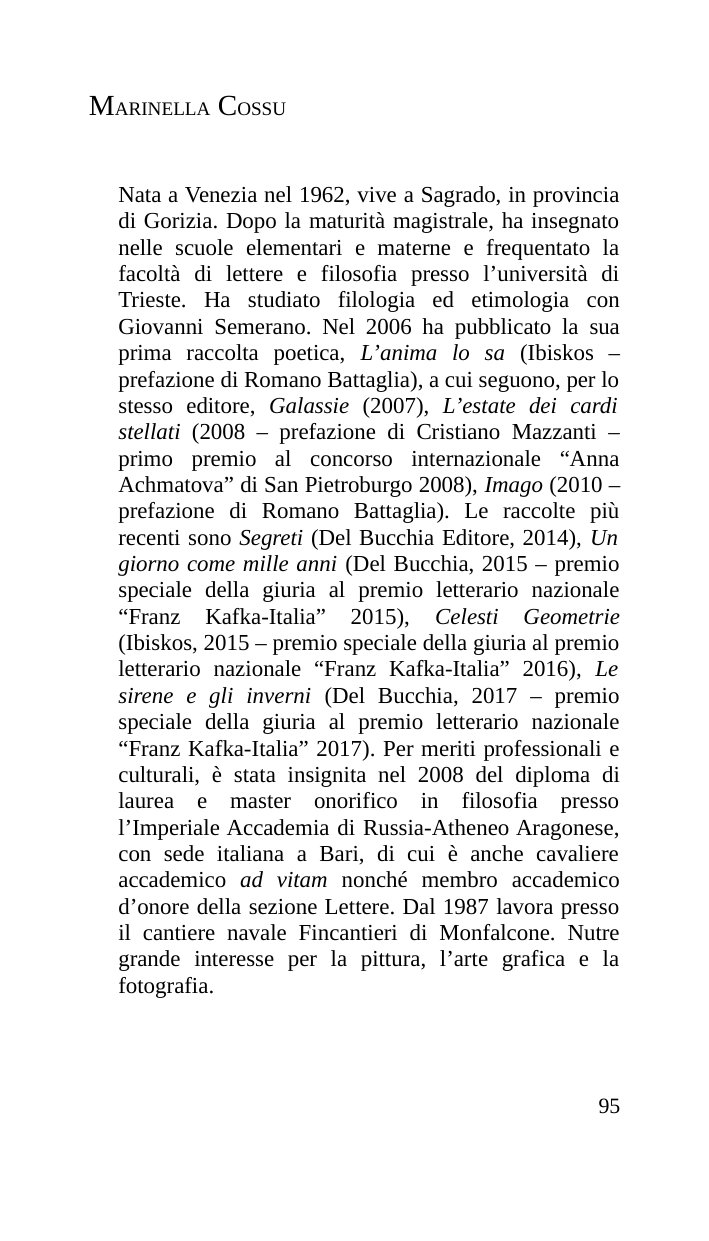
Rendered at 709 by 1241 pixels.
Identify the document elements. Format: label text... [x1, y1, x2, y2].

text Marinella Cossu [88, 88, 620, 122]
text Nata a Venezia nel 1962, vive a Sagrado, in provincia di Gorizia. Dopo la maturità magistrale, ha insegnato nelle scuole elementari e materne e frequentato la facoltà di lettere e filosofia presso l’università di Trieste. Ha studiato filologia ed etimologia con Giovanni Semerano. Nel 2006 ha pubblicato la sua prima raccolta poetica, L’anima lo sa (Ibiskos – prefazione di Romano Battaglia), a cui seguono, per lo stesso editore, Galassie (2007), L’estate dei cardi stellati (2008 – prefazione di Cristiano Mazzanti – primo premio al concorso internazionale “Anna Achmatova” di San Pietroburgo 2008), Imago (2010 – prefazione di Romano Battaglia). Le raccolte più recenti sono Segreti (Del Bucchia Editore, 2014), Un giorno come mille anni (Del Bucchia, 2015 – premio speciale della giuria al premio letterario nazionale “Franz Kafka-Italia” 2015), Celesti Geometrie (Ibiskos, 2015 – premio speciale della giuria al premio letterario nazionale “Franz Kafka-Italia” 2016), Le sirene e gli inverni (Del Bucchia, 2017 – premio speciale della giuria al premio letterario nazionale “Franz Kafka-Italia” 2017). Per meriti professionali e culturali, è stata insignita nel 2008 del diploma di laurea e master onorifico in filosofia presso l’Imperiale Accademia di Russia-Atheneo Aragonese, con sede italiana a Bari, di cui è anche cavaliere accademico ad vitam nonché membro accademico d’onore della sezione Lettere. Dal 1987 lavora presso il cantiere navale Fincantieri di Monfalcone. Nutre grande interesse per la pittura, l’arte grafica e la fotografia. [118, 181, 620, 998]
